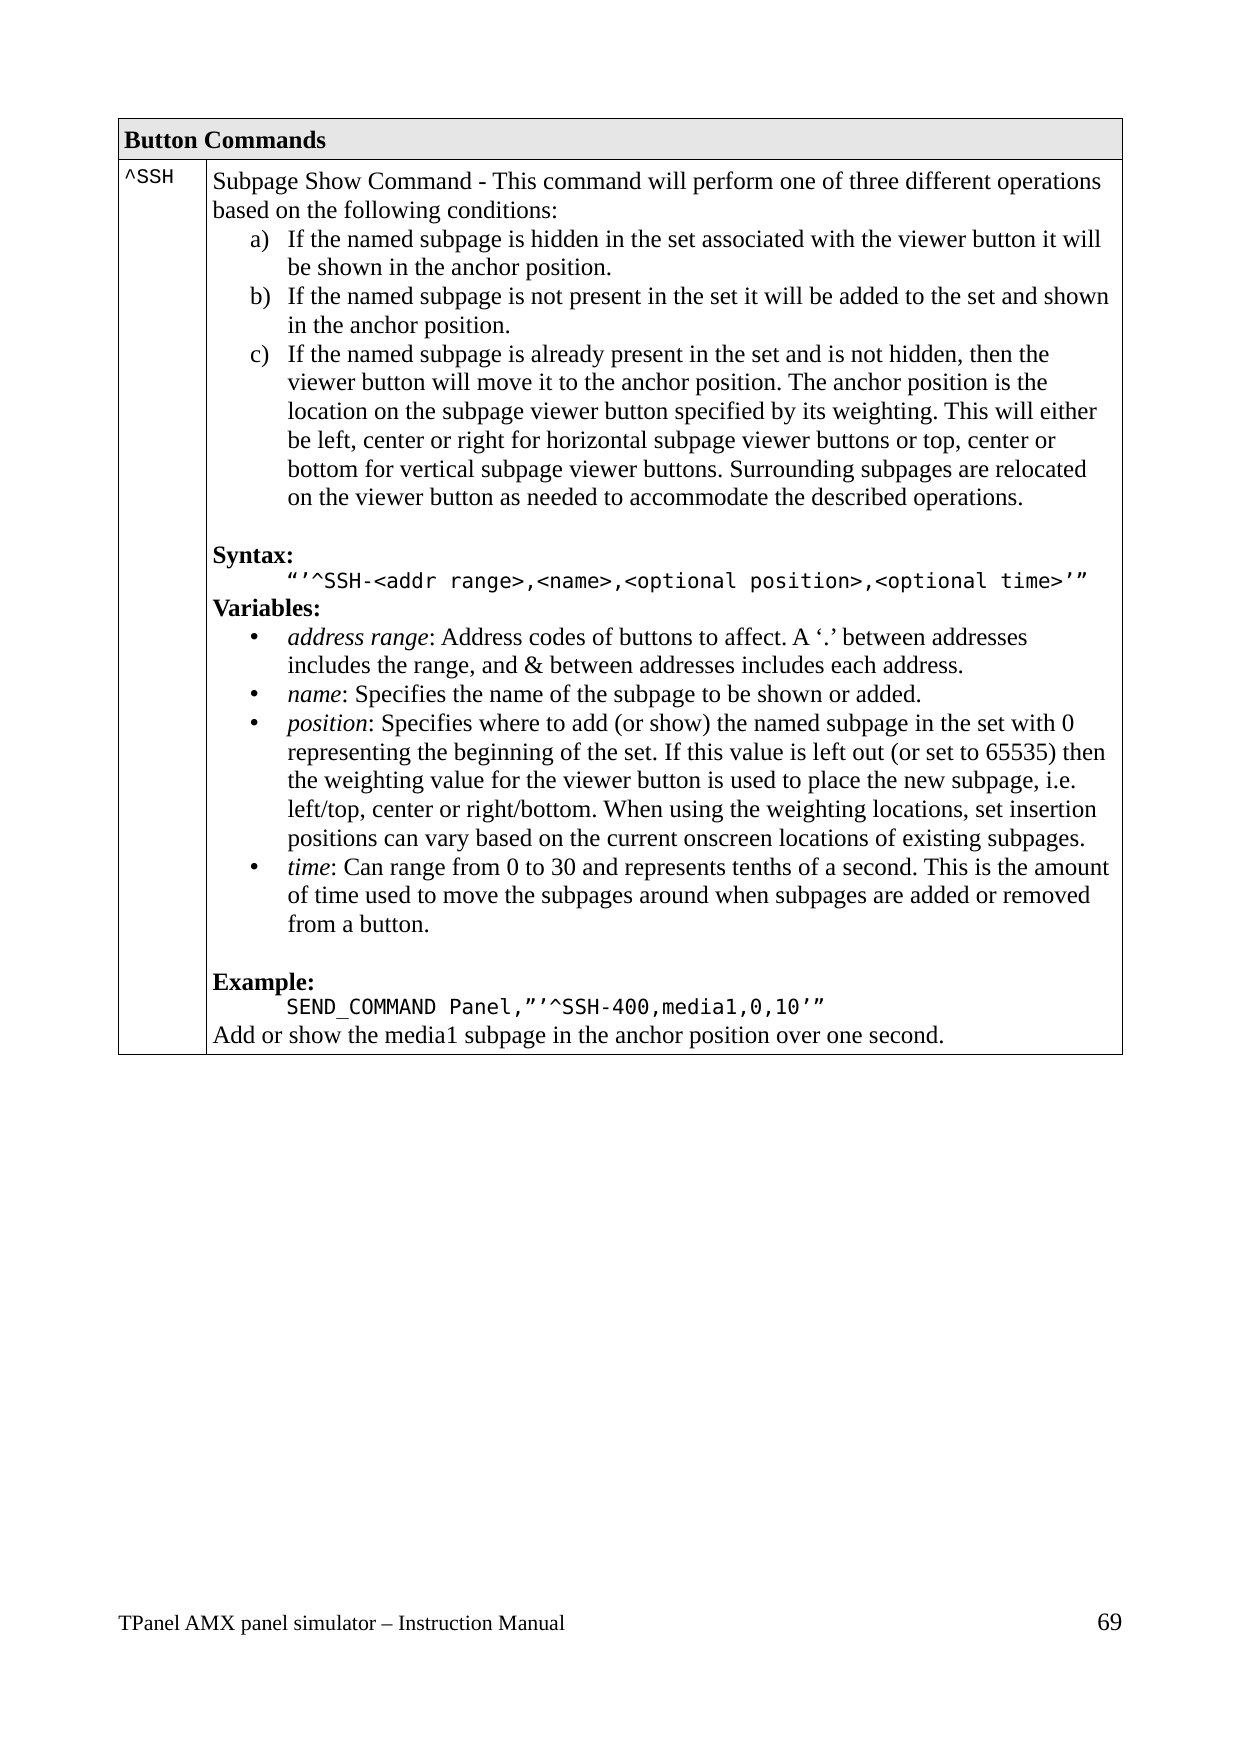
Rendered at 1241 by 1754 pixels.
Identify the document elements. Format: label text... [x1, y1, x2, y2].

table_cell Subpage Show Command - This command will perform one of three different operations based on the following conditions: If the named subpage is hidden in the set associated with the viewer button it will be shown in the anchor position. If the named subpage is not present in the set it will be added to the set and shown in the anchor position. If the named subpage is already present in the set and is not hidden, then the viewer button will move it to the anchor position. The anchor position is the location on the subpage viewer button specified by its weighting. This will either be left, center or right for horizontal subpage viewer buttons or top, center or bottom for vertical subpage viewer buttons. Surrounding subpages are relocated on the viewer button as needed to accommodate the described operations. Syntax: “’^SSH-<addr range>,<name>,<optional position>,<optional time>’” Variables: address range: Address codes of buttons to affect. A ‘.’ between addresses includes the range, and & between addresses includes each address. name: Specifies the name of the subpage to be shown or added. position: Specifies where to add (or show) the named subpage in the set with 0 representing the beginning of the set. If this value is left out (or set to 65535) then the weighting value for the viewer button is used to place the new subpage, i.e. left/top, center or right/bottom. When using the weighting locations, set insertion positions can vary based on the current onscreen locations of existing subpages. time: Can range from 0 to 30 and represents tenths of a second. This is the amount of time used to move the subpages around when subpages are added or removed from a button. Example: SEND_COMMAND Panel,”’^SSH-400,media1,0,10’” Add or show the media1 subpage in the anchor position over one second. [207, 160, 1122, 1054]
table_cell ^SSH [119, 160, 206, 1054]
table_header Button Commands [119, 119, 1122, 159]
